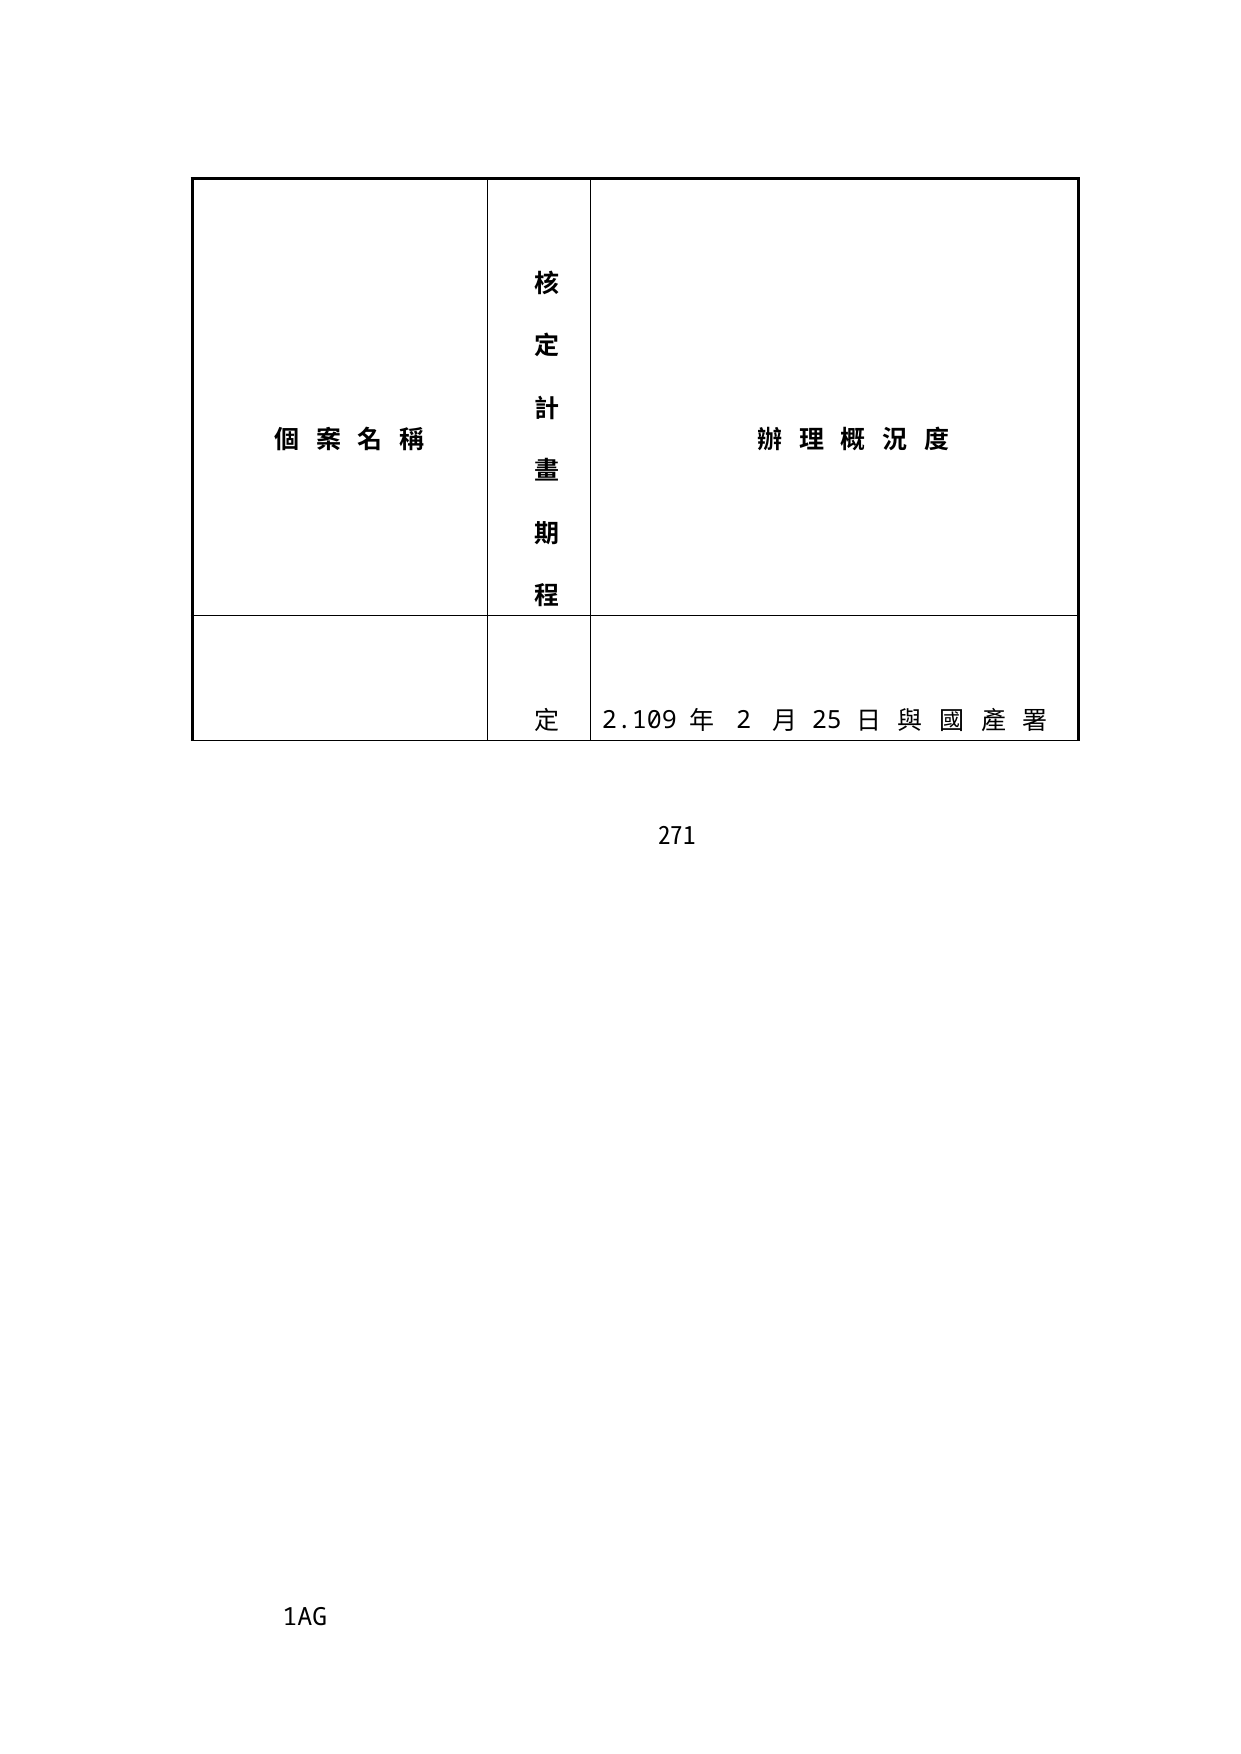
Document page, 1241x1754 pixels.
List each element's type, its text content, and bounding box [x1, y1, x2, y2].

table_cell 定 [488, 616, 590, 740]
table_header 辦理概況度 [591, 180, 1077, 615]
table_cell [194, 616, 487, 740]
table_cell 2.109年2月25日與國產署 [591, 616, 1077, 740]
table_header 個案名稱 [194, 180, 487, 615]
table_header 核定計畫期程 [488, 180, 590, 615]
